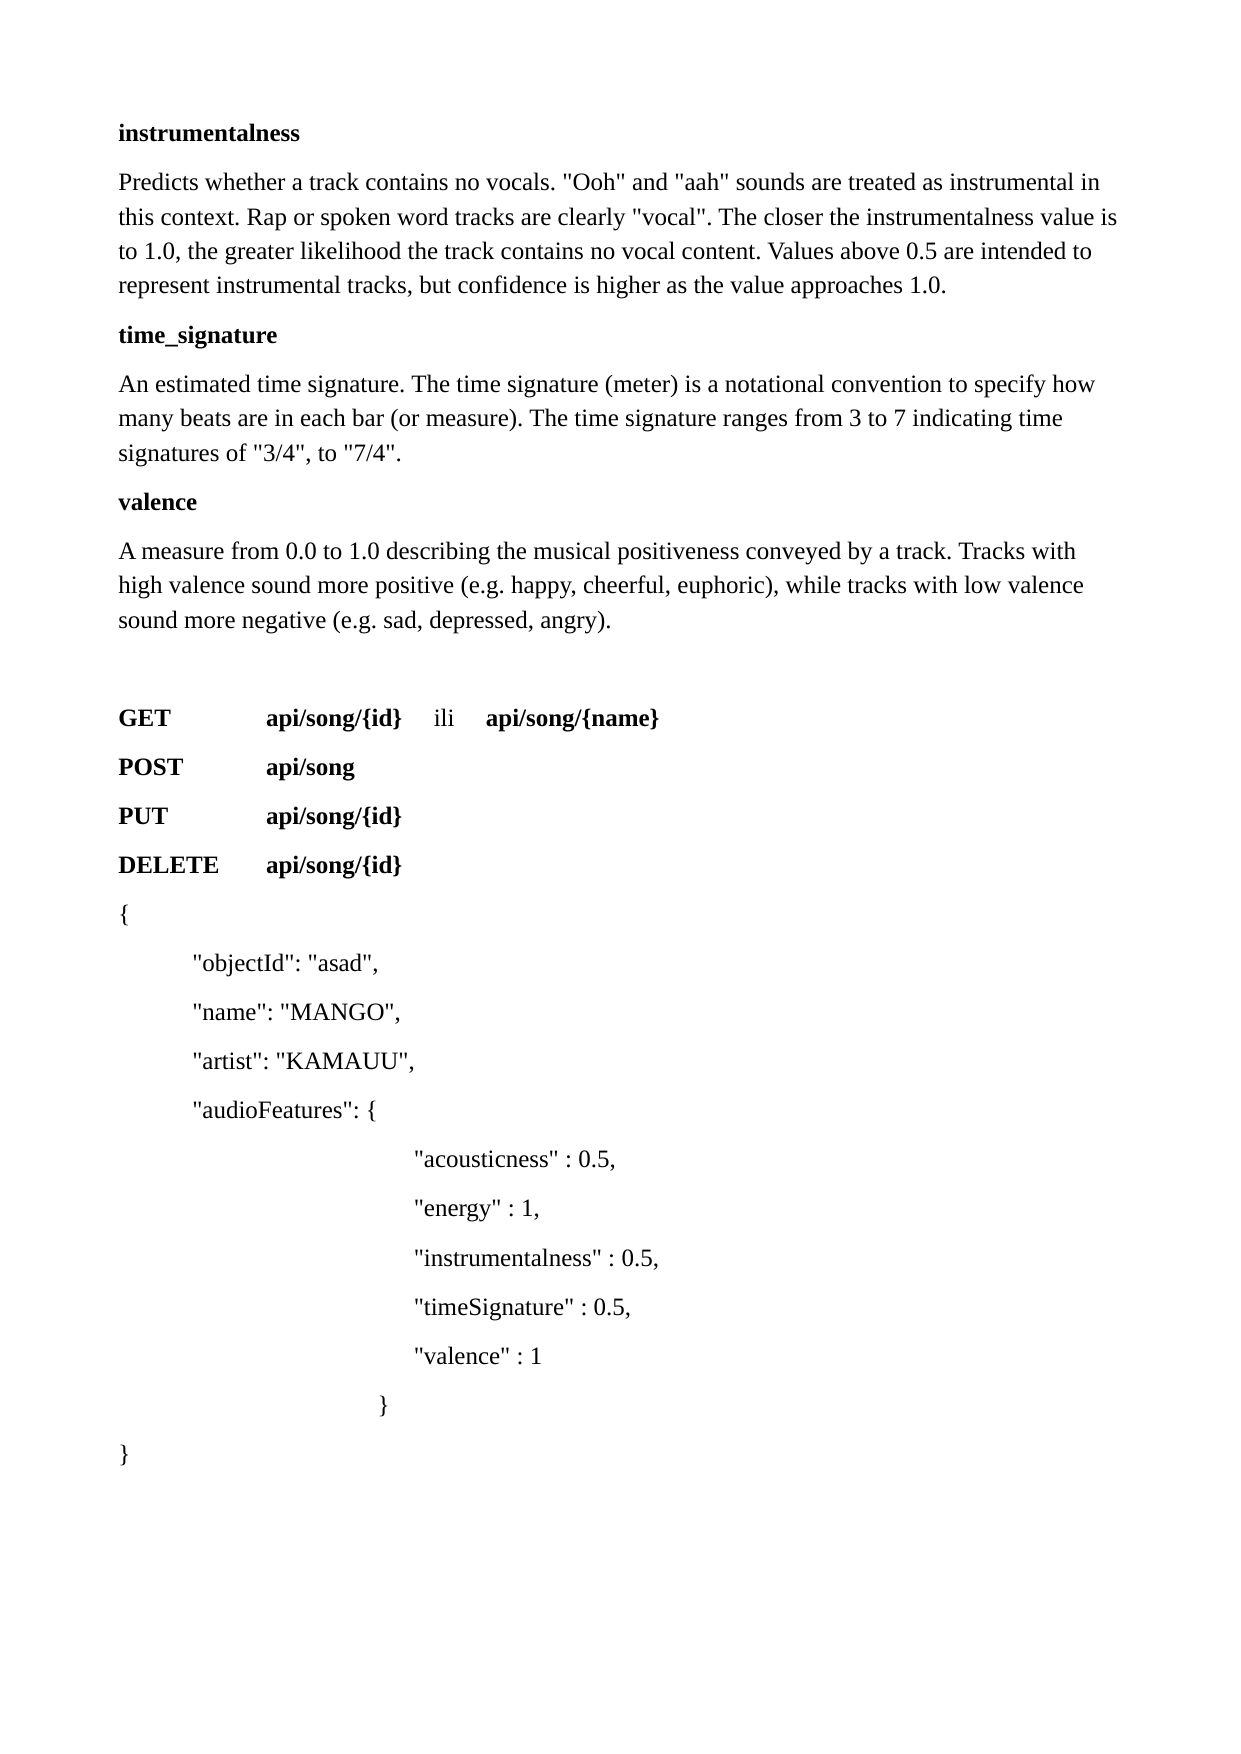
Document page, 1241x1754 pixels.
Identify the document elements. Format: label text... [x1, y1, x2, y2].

text An estimated time signature. The time signature (meter) is a notational convention to specify how many beats are in each bar (or measure). The time signature ranges from 3 to 7 indicating time signatures of "3/4", to "7/4". [118, 369, 1122, 466]
text "instrumentalness" : 0.5, [118, 1243, 1122, 1271]
text } [118, 1390, 1122, 1418]
text DELETE api/song/{id} [118, 850, 1122, 879]
text GET api/song/{id} ili api/song/{name} [118, 703, 1122, 732]
text time_signature [118, 320, 1122, 348]
text "audioFeatures": { [118, 1095, 1122, 1124]
text POST api/song [118, 752, 1122, 781]
text Predicts whether a track contains no vocals. "Ooh" and "aah" sounds are treated as instrumental in this context. Rap or spoken word tracks are clearly "vocal". The closer the instrumentalness value is to 1.0, the greater likelihood the track contains no vocal content. Values above 0.5 are intended to represent instrumental tracks, but confidence is higher as the value approaches 1.0. [118, 167, 1122, 299]
text "energy" : 1, [118, 1193, 1122, 1222]
text "name": "MANGO", [118, 997, 1122, 1026]
text "timeSignature" : 0.5, [118, 1292, 1122, 1320]
text instrumentalness [118, 118, 1122, 147]
text valence [118, 487, 1122, 516]
text } [118, 1439, 1122, 1468]
text "acousticness" : 0.5, [118, 1144, 1122, 1173]
text { [118, 899, 1122, 928]
text PUT api/song/{id} [118, 801, 1122, 830]
text A measure from 0.0 to 1.0 describing the musical positiveness conveyed by a track. Tracks with high valence sound more positive (e.g. happy, cheerful, euphoric), while tracks with low valence sound more negative (e.g. sad, depressed, angry). [118, 536, 1122, 633]
text "objectId": "asad", [118, 948, 1122, 977]
text "valence" : 1 [118, 1341, 1122, 1369]
text "artist": "KAMAUU", [118, 1046, 1122, 1075]
